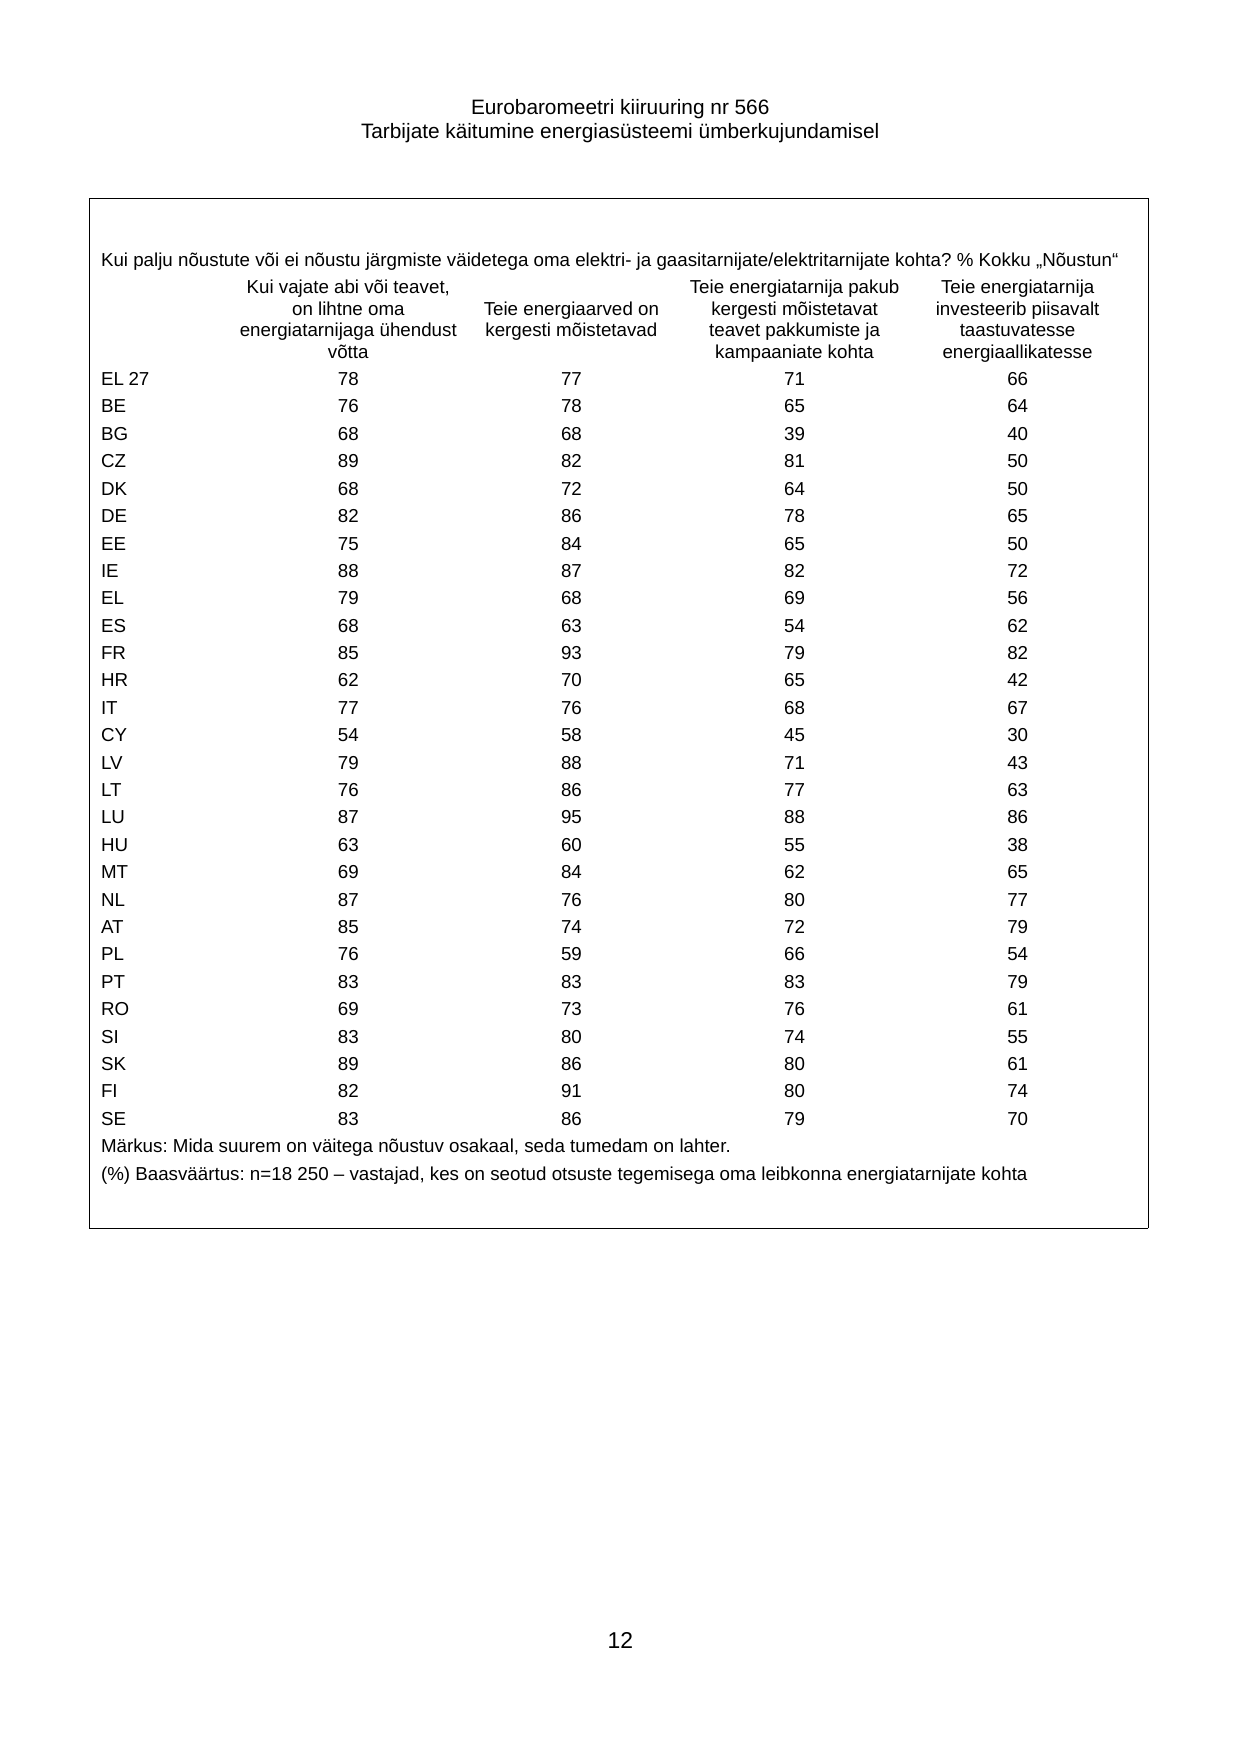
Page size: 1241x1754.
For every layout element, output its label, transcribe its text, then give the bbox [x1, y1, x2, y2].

table_cell 68 [236, 420, 459, 447]
table_cell 50 [906, 529, 1129, 557]
table_cell 88 [683, 803, 906, 831]
table_cell 88 [460, 749, 683, 776]
table_cell 68 [683, 694, 906, 721]
table_cell 69 [683, 584, 906, 612]
table_cell 30 [906, 721, 1129, 748]
table_cell 62 [236, 666, 459, 694]
table_cell 54 [683, 612, 906, 639]
table_cell 81 [683, 447, 906, 474]
table_cell 54 [906, 940, 1129, 968]
table_header Kui palju nõustute või ei nõustu järgmiste väidetega oma elektri- ja gaasitarnijate/elektritarnijate kohta? % Kokku „Nõustun“ [98, 246, 1129, 273]
table_cell Teie energiatarnija pakub kergesti mõistetavat teavet pakkumiste ja kampaaniate kohta [683, 273, 906, 365]
table_cell 82 [683, 557, 906, 584]
table_cell Teie energiaarved on kergesti mõistetavad [460, 273, 683, 365]
table_cell 68 [460, 420, 683, 447]
table_cell AT [98, 913, 236, 940]
table_cell 89 [236, 447, 459, 474]
table_cell 65 [683, 529, 906, 557]
table_cell 82 [906, 639, 1129, 666]
table_cell 73 [460, 995, 683, 1022]
table_cell CY [98, 721, 236, 748]
table_cell BE [98, 393, 236, 420]
table_cell 61 [906, 995, 1129, 1022]
table_cell LU [98, 803, 236, 831]
table_cell 83 [460, 968, 683, 995]
table_cell 38 [906, 831, 1129, 858]
table_cell 42 [906, 666, 1129, 694]
table_cell 72 [906, 557, 1129, 584]
table_cell 74 [906, 1077, 1129, 1105]
table_cell 79 [683, 1105, 906, 1132]
table_cell DK [98, 475, 236, 502]
table_cell LT [98, 776, 236, 803]
table_cell 62 [683, 858, 906, 886]
table_cell 55 [906, 1023, 1129, 1050]
table_cell 86 [460, 502, 683, 529]
table_cell 55 [683, 831, 906, 858]
table_cell 86 [460, 1050, 683, 1077]
table_cell IE [98, 557, 236, 584]
table_cell 77 [906, 886, 1129, 913]
table_cell [98, 273, 236, 365]
table_cell Kui vajate abi või teavet, on lihtne oma energiatarnijaga ühendust võtta [236, 273, 459, 365]
table_cell SK [98, 1050, 236, 1077]
table_cell MT [98, 858, 236, 886]
table_cell HU [98, 831, 236, 858]
table_cell NL [98, 886, 236, 913]
table_cell EL [98, 584, 236, 612]
table_cell 39 [683, 420, 906, 447]
table_cell 50 [906, 475, 1129, 502]
table_cell EL 27 [98, 365, 236, 392]
table_cell 80 [683, 1077, 906, 1105]
table_cell 69 [236, 858, 459, 886]
table_cell 65 [683, 666, 906, 694]
table_cell 64 [683, 475, 906, 502]
table_cell Teie energiatarnija investeerib piisavalt taastuvatesse energiaallikatesse [906, 273, 1129, 365]
table_cell FI [98, 1077, 236, 1105]
table_cell SI [98, 1023, 236, 1050]
table_cell LV [98, 749, 236, 776]
table_cell 76 [683, 995, 906, 1022]
table_cell 79 [236, 584, 459, 612]
table_cell CZ [98, 447, 236, 474]
table_cell 79 [906, 968, 1129, 995]
table_cell (%) Baasväärtus: n=18 250 – vastajad, kes on seotud otsuste tegemisega oma leibkonna energiatarnijate kohta [98, 1160, 1129, 1187]
table_cell 91 [460, 1077, 683, 1105]
table_cell 68 [460, 584, 683, 612]
table_cell 65 [906, 502, 1129, 529]
table_cell 68 [236, 475, 459, 502]
table_cell 63 [906, 776, 1129, 803]
table_cell 72 [683, 913, 906, 940]
table_cell 72 [460, 475, 683, 502]
table_cell 87 [460, 557, 683, 584]
table_cell 74 [683, 1023, 906, 1050]
table_cell IT [98, 694, 236, 721]
table_cell 79 [906, 913, 1129, 940]
table_cell 79 [683, 639, 906, 666]
table_cell 62 [906, 612, 1129, 639]
table_cell 54 [236, 721, 459, 748]
table_cell 79 [236, 749, 459, 776]
table_cell 67 [906, 694, 1129, 721]
table_cell 64 [906, 393, 1129, 420]
table_cell 85 [236, 913, 459, 940]
table_cell PT [98, 968, 236, 995]
table_cell 76 [236, 776, 459, 803]
table_cell 95 [460, 803, 683, 831]
table_cell 88 [236, 557, 459, 584]
table_cell FR [98, 639, 236, 666]
table_cell 76 [460, 694, 683, 721]
table_cell 65 [683, 393, 906, 420]
table_cell 71 [683, 749, 906, 776]
table_cell 85 [236, 639, 459, 666]
table_cell 82 [236, 1077, 459, 1105]
table_cell 83 [683, 968, 906, 995]
table_cell HR [98, 666, 236, 694]
table_cell EE [98, 529, 236, 557]
table_cell 76 [236, 393, 459, 420]
table_cell BG [98, 420, 236, 447]
table_cell 63 [236, 831, 459, 858]
table_cell 69 [236, 995, 459, 1022]
table_cell 50 [906, 447, 1129, 474]
table_cell 82 [236, 502, 459, 529]
table_cell 82 [460, 447, 683, 474]
table_cell 61 [906, 1050, 1129, 1077]
table_cell 59 [460, 940, 683, 968]
table_cell 40 [906, 420, 1129, 447]
table_cell 76 [236, 940, 459, 968]
table_cell 74 [460, 913, 683, 940]
table_cell 83 [236, 1023, 459, 1050]
table_cell 45 [683, 721, 906, 748]
table_cell SE [98, 1105, 236, 1132]
table_cell 63 [460, 612, 683, 639]
table_cell 60 [460, 831, 683, 858]
table_cell 78 [236, 365, 459, 392]
table_cell 86 [906, 803, 1129, 831]
table_cell 70 [906, 1105, 1129, 1132]
table_cell ES [98, 612, 236, 639]
table_cell 71 [683, 365, 906, 392]
table_cell 87 [236, 803, 459, 831]
table_cell 78 [683, 502, 906, 529]
table_cell 66 [683, 940, 906, 968]
table_cell 56 [906, 584, 1129, 612]
table_cell 70 [460, 666, 683, 694]
table_cell RO [98, 995, 236, 1022]
table_cell 80 [460, 1023, 683, 1050]
table_cell 83 [236, 1105, 459, 1132]
table_cell 65 [906, 858, 1129, 886]
table_cell PL [98, 940, 236, 968]
table_cell 87 [236, 886, 459, 913]
table_cell 68 [236, 612, 459, 639]
table_cell 76 [460, 886, 683, 913]
table_cell Märkus: Mida suurem on väitega nõustuv osakaal, seda tumedam on lahter. [98, 1132, 1129, 1159]
table_cell 93 [460, 639, 683, 666]
table_cell 86 [460, 1105, 683, 1132]
table_cell 80 [683, 886, 906, 913]
table_cell 75 [236, 529, 459, 557]
table_cell 80 [683, 1050, 906, 1077]
table_cell 83 [236, 968, 459, 995]
table_cell 77 [683, 776, 906, 803]
table_cell 43 [906, 749, 1129, 776]
table_cell DE [98, 502, 236, 529]
table_cell 77 [460, 365, 683, 392]
table_cell 77 [236, 694, 459, 721]
table_cell 58 [460, 721, 683, 748]
table_cell 66 [906, 365, 1129, 392]
table_cell 84 [460, 858, 683, 886]
table_cell 86 [460, 776, 683, 803]
table_cell 78 [460, 393, 683, 420]
table_cell 84 [460, 529, 683, 557]
table_cell 89 [236, 1050, 459, 1077]
